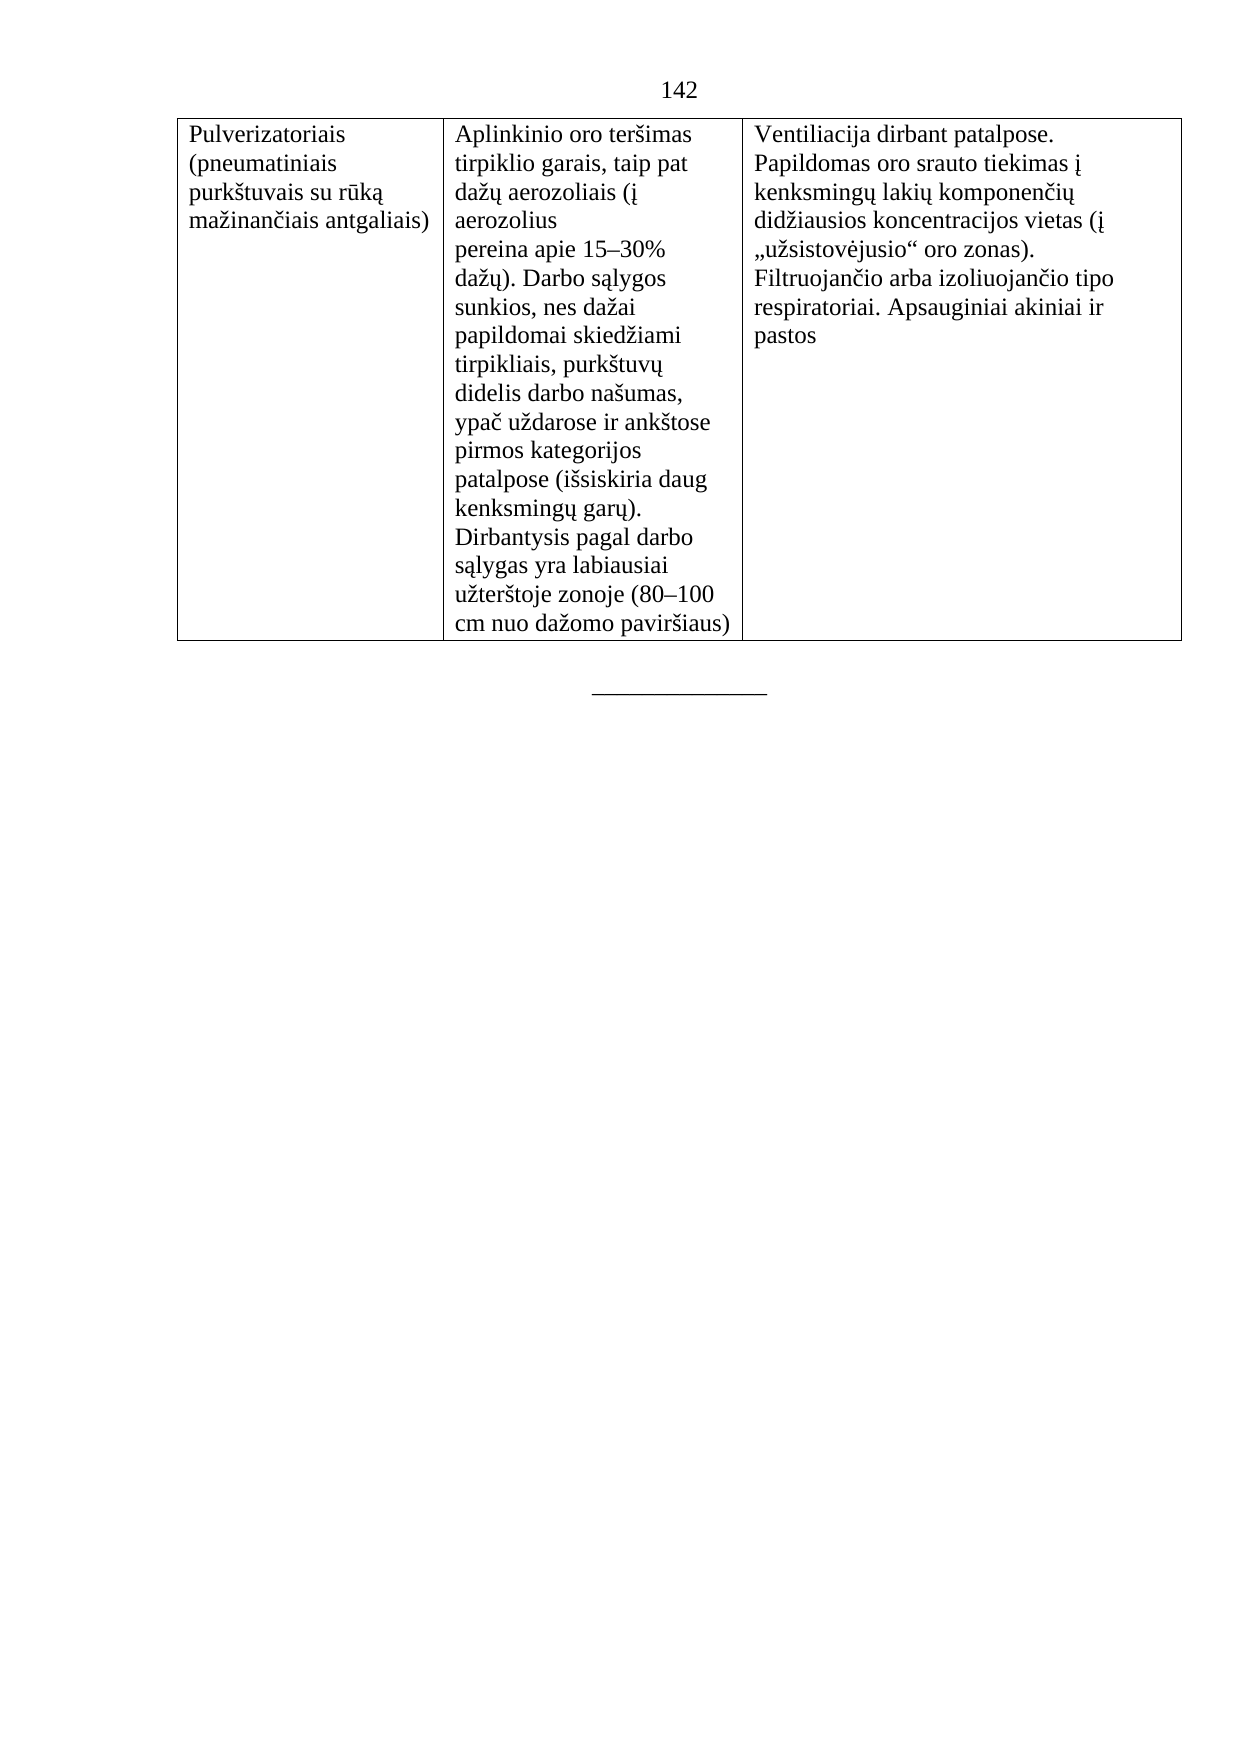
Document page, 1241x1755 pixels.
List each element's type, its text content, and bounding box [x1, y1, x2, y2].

table_cell Pulverizatoriais (pneumatiniais purkštuvais su rūką mažinančiais antgaliais) [178, 119, 443, 639]
table_cell Aplinkinio oro teršimas tirpiklio garais, taip pat dažų aerozoliais (į aerozolius pereina apie 15–30% dažų). Darbo sąlygos sunkios, nes dažai papildomai skiedžiami tirpikliais, purkštuvų didelis darbo našumas, ypač uždarose ir ankštose pirmos kategorijos patalpose (išsiskiria daug kenksmingų garų). Dirbantysis pagal darbo sąlygas yra labiausiai užterštoje zonoje (80–100 cm nuo dažomo paviršiaus) [444, 119, 742, 639]
text ______________ [177, 669, 1181, 698]
table_cell Ventiliacija dirbant patalpose. Papildomas oro srauto tiekimas į kenksmingų lakių komponenčių didžiausios koncentracijos vietas (į „užsistovėjusio“ oro zonas). Filtruojančio arba izoliuojančio tipo respiratoriai. Apsauginiai akiniai ir pastos [743, 119, 1181, 639]
